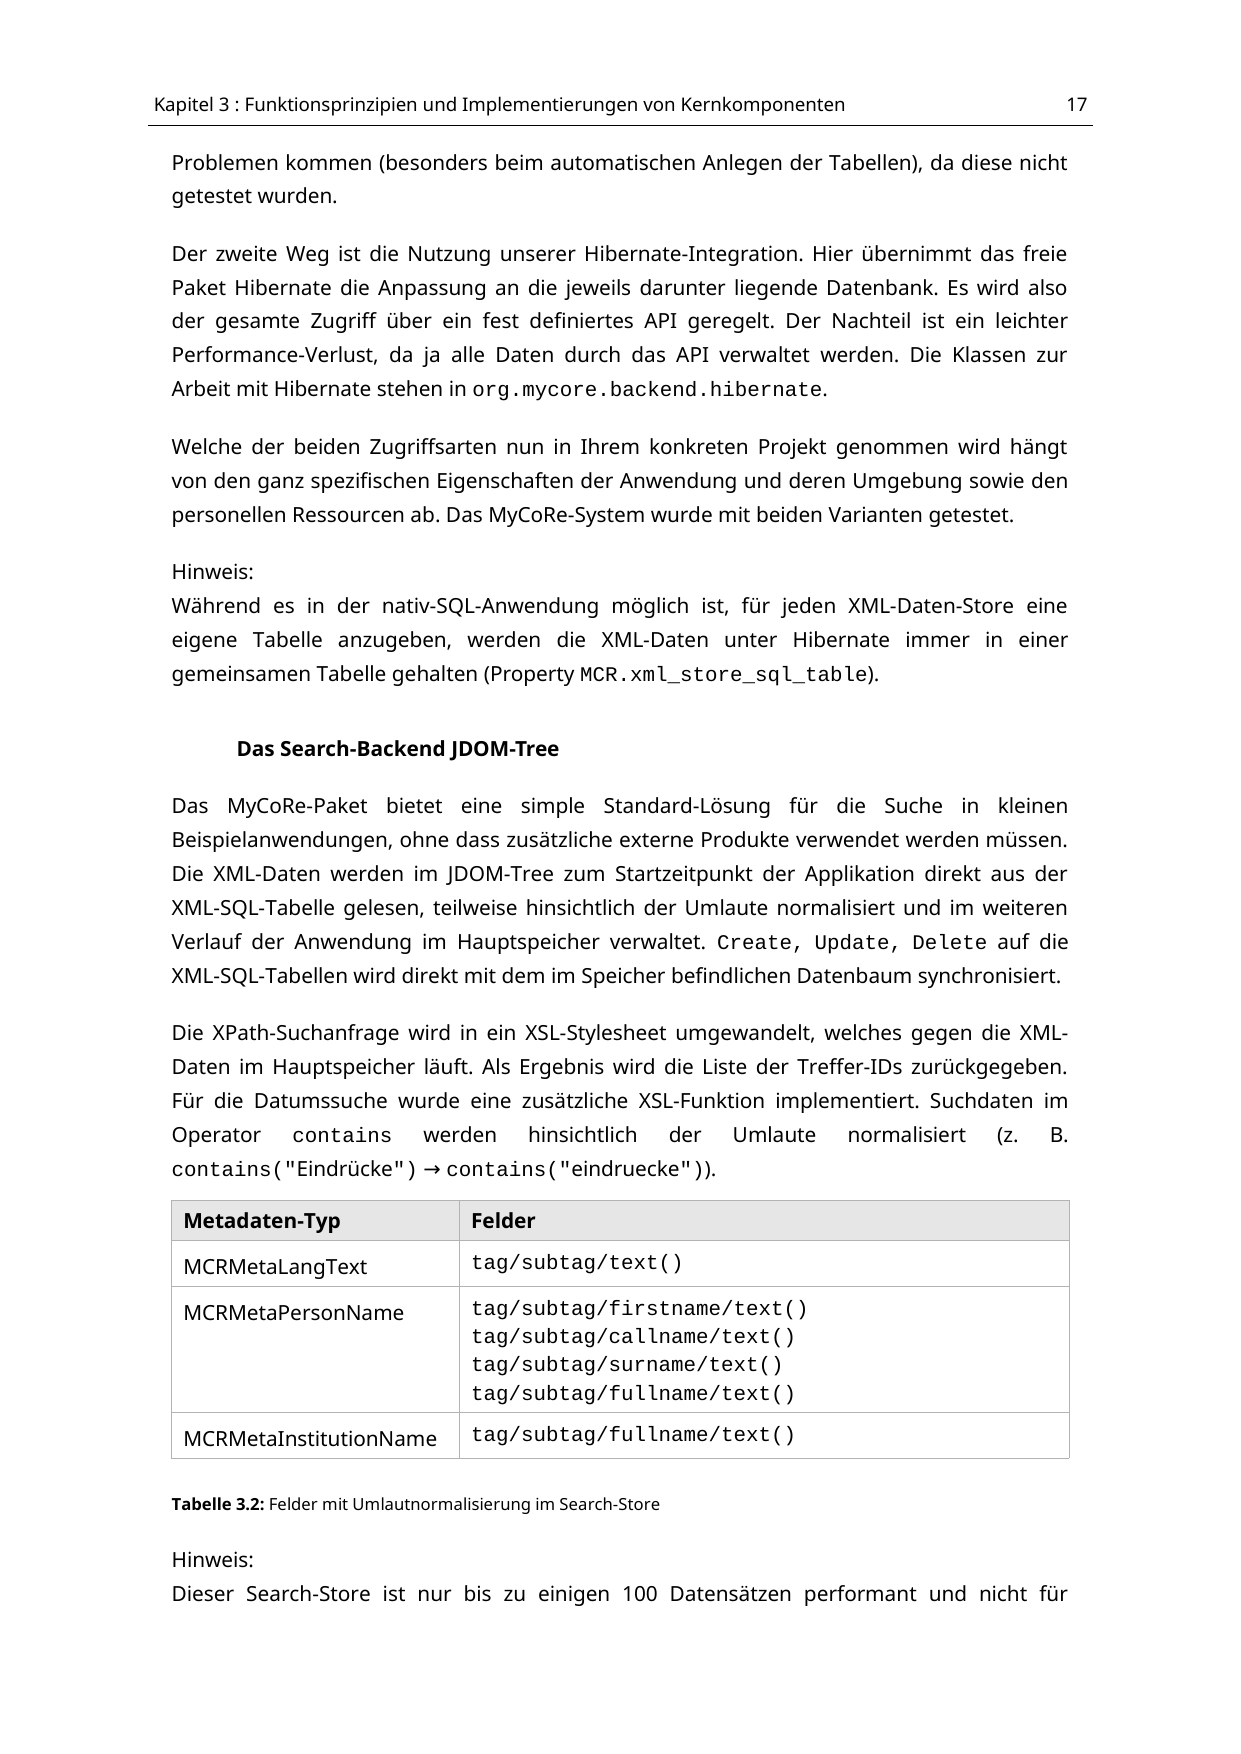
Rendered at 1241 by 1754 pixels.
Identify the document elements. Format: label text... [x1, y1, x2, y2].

table_cell tag/subtag/firstname/text() tag/subtag/callname/text() tag/subtag/surname/text() tag/subtag/fullname/text() [460, 1287, 1069, 1412]
text Welche der beiden Zugriffsarten nun in Ihrem konkreten Projekt genommen wird hängt von den ganz spezifischen Eigenschaften der Anwendung und deren Umgebung sowie den personellen Ressourcen ab. Das MyCoRe-System wurde mit beiden Varianten getestet. [171, 432, 1069, 528]
text Problemen kommen (besonders beim automatischen Anlegen der Tabellen), da diese nicht getestet wurden. [171, 148, 1069, 210]
table_cell MCRMetaInstitutionName [172, 1413, 459, 1458]
table_cell MCRMetaPersonName [172, 1287, 459, 1412]
text Tabelle 3.2: Felder mit Umlautnormalisierung im Search-Store [171, 1492, 1069, 1515]
table_cell MCRMetaLangText [172, 1241, 459, 1286]
text Der zweite Weg ist die Nutzung unserer Hibernate-Integration. Hier übernimmt das freie Paket Hibernate die Anpassung an die jeweils darunter liegende Datenbank. Es wird also der gesamte Zugriff über ein fest definiertes API geregelt. Der Nachteil ist ein leichter Performance-Verlust, da ja alle Daten durch das API verwaltet werden. Die Klassen zur Arbeit mit Hibernate stehen in org.mycore.backend.hibernate. [171, 239, 1069, 403]
table_header Metadaten-Typ [172, 1201, 459, 1240]
text Das MyCoRe-Paket bietet eine simple Standard-Lösung für die Suche in kleinen Beispielanwendungen, ohne dass zusätzliche externe Produkte verwendet werden müssen. Die XML-Daten werden im JDOM-Tree zum Startzeitpunkt der Applikation direkt aus der XML-SQL-Tabelle gelesen, teilweise hinsichtlich der Umlaute normalisiert und im weiteren Verlauf der Anwendung im Hauptspeicher verwaltet. Create, Update, Delete auf die XML-SQL-Tabellen wird direkt mit dem im Speicher befindlichen Datenbaum synchronisiert. [171, 791, 1069, 989]
subtitle Das Search-Backend JDOM-Tree [148, 734, 1092, 762]
table_cell tag/subtag/text() [460, 1241, 1069, 1286]
text Hinweis: Während es in der nativ-SQL-Anwendung möglich ist, für jeden XML-Daten-Store eine eigene Tabelle anzugeben, werden die XML-Daten unter Hibernate immer in einer gemeinsamen Tabelle gehalten (Property MCR.xml_store_sql_table). [171, 557, 1069, 687]
table_header Felder [460, 1201, 1069, 1240]
text Die XPath-Suchanfrage wird in ein XSL-Stylesheet umgewandelt, welches gegen die XML-Daten im Hauptspeicher läuft. Als Ergebnis wird die Liste der Treffer-IDs zurückgegeben. Für die Datumssuche wurde eine zusätzliche XSL-Funktion implementiert. Suchdaten im Operator contains werden hinsichtlich der Umlaute normalisiert (z. B. contains("Eindrücke") → contains("eindruecke")). [171, 1018, 1069, 1183]
text Hinweis: Dieser Search-Store ist nur bis zu einigen 100 Datensätzen performant und nicht für [171, 1545, 1069, 1607]
table_cell tag/subtag/fullname/text() [460, 1413, 1069, 1458]
